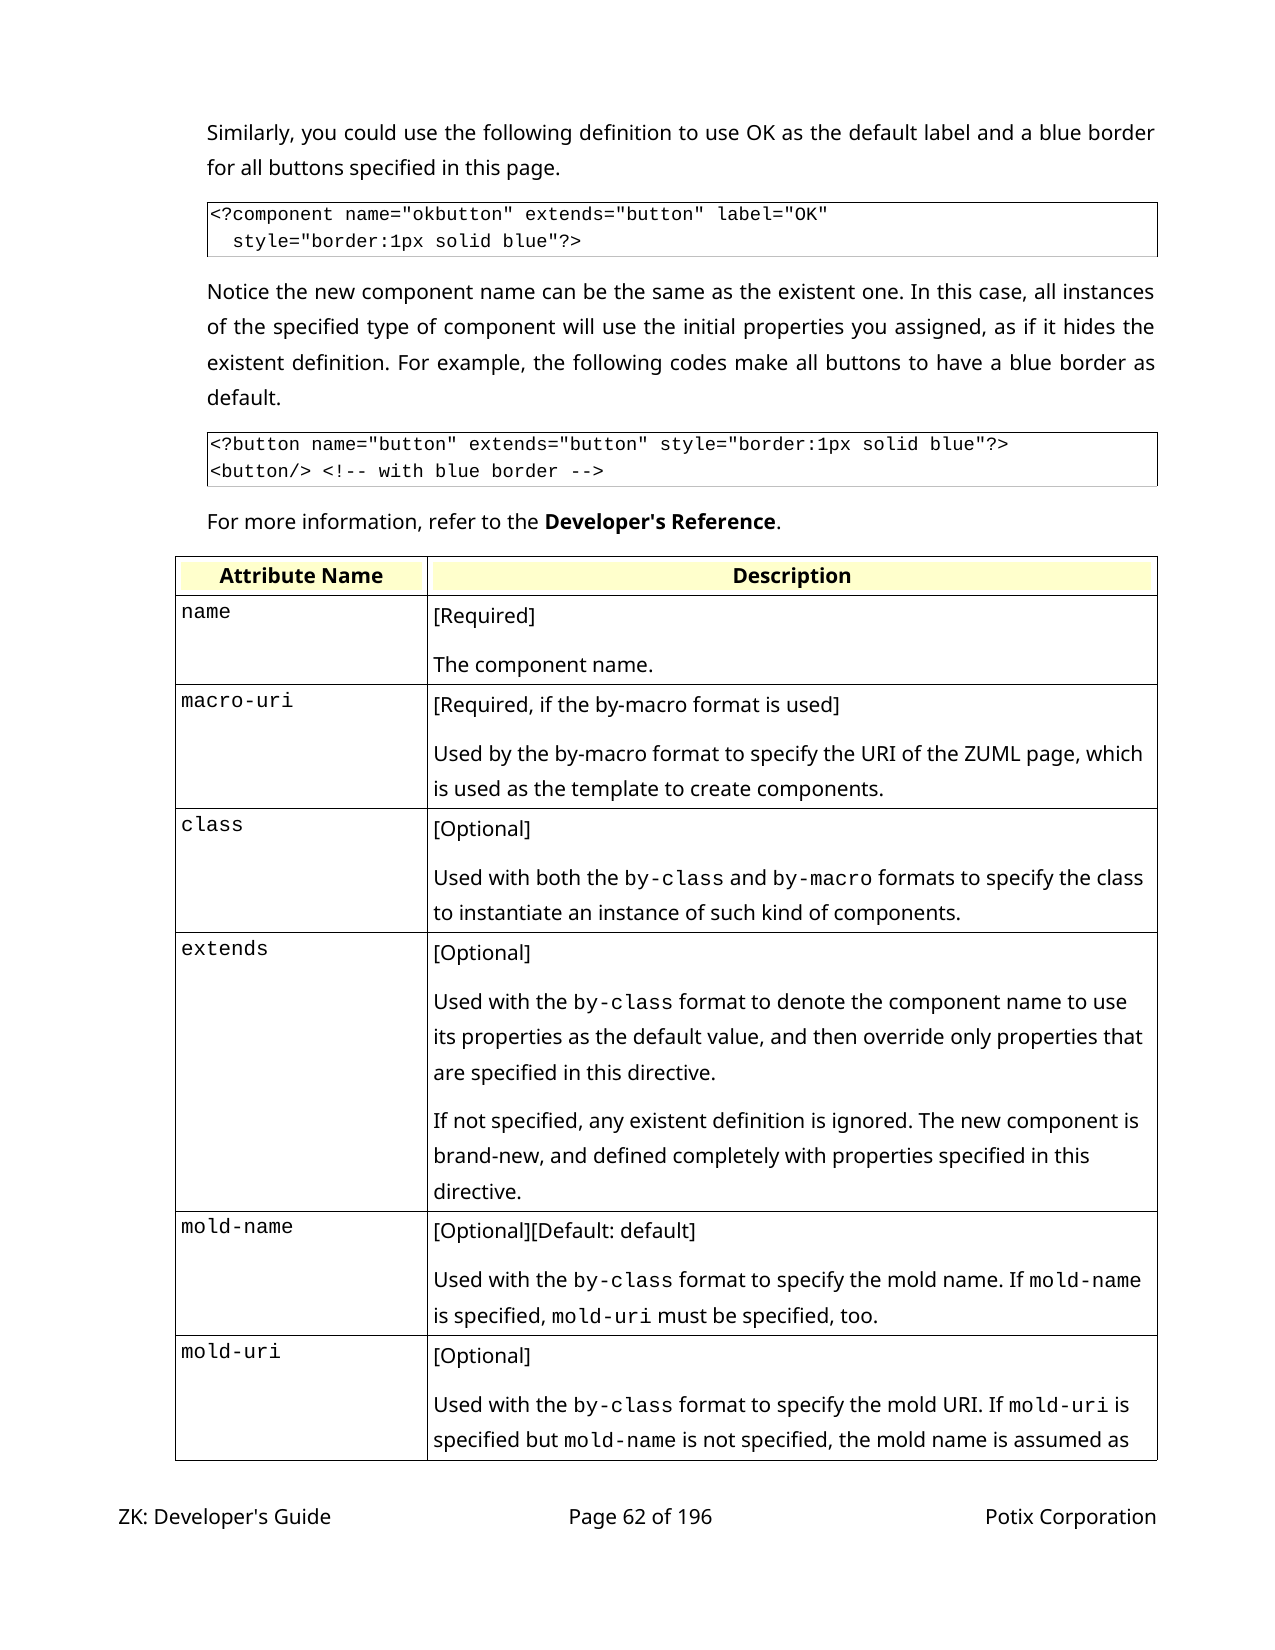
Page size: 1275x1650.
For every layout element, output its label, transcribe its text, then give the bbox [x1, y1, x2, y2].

text <button/> <!-- with blue border --> [208, 459, 1157, 486]
table_header Description [428, 557, 1157, 595]
table_cell mold-uri [176, 1336, 427, 1460]
text Notice the new component name can be the same as the existent one. In this case, all instances of the specified type of component will use the initial properties you assigned, as if it hides the existent definition. For example, the following codes make all buttons to have a blue border as default. [207, 277, 1157, 411]
text style="border:1px solid blue"?> [208, 229, 1157, 256]
table_cell mold-name [176, 1212, 427, 1335]
table_cell class [176, 809, 427, 932]
table_cell [Optional] Used with both the by-class and by-macro formats to specify the class to instantiate an instance of such kind of components. [428, 809, 1157, 932]
text For more information, refer to the Developer's Reference. [207, 507, 1157, 535]
table_cell [Optional][Default: default] Used with the by-class format to specify the mold name. If mold-name is specified, mold-uri must be specified, too. [428, 1212, 1157, 1335]
table_cell extends [176, 933, 427, 1211]
table_cell [Optional] Used with the by-class format to denote the component name to use its properties as the default value, and then override only properties that are specified in this directive. If not specified, any existent definition is ignored. The new component is brand-new, and defined completely with properties specified in this directive. [428, 933, 1157, 1211]
table_cell [Required] The component name. [428, 596, 1157, 684]
table_cell [Optional] Used with the by-class format to specify the mold URI. If mold-uri is specified but mold-name is not specified, the mold name is assumed as [428, 1336, 1157, 1460]
text <?button name="button" extends="button" style="border:1px solid blue"?> [208, 433, 1157, 456]
table_cell [Required, if the by-macro format is used] Used by the by-macro format to specify the URI of the ZUML page, which is used as the template to create components. [428, 685, 1157, 808]
text Similarly, you could use the following definition to use OK as the default label and a blue border for all buttons specified in this page. [207, 118, 1157, 182]
table_cell name [176, 596, 427, 684]
table_header Attribute Name [176, 557, 427, 595]
text <?component name="okbutton" extends="button" label="OK" [208, 203, 1157, 226]
table_cell macro-uri [176, 685, 427, 808]
